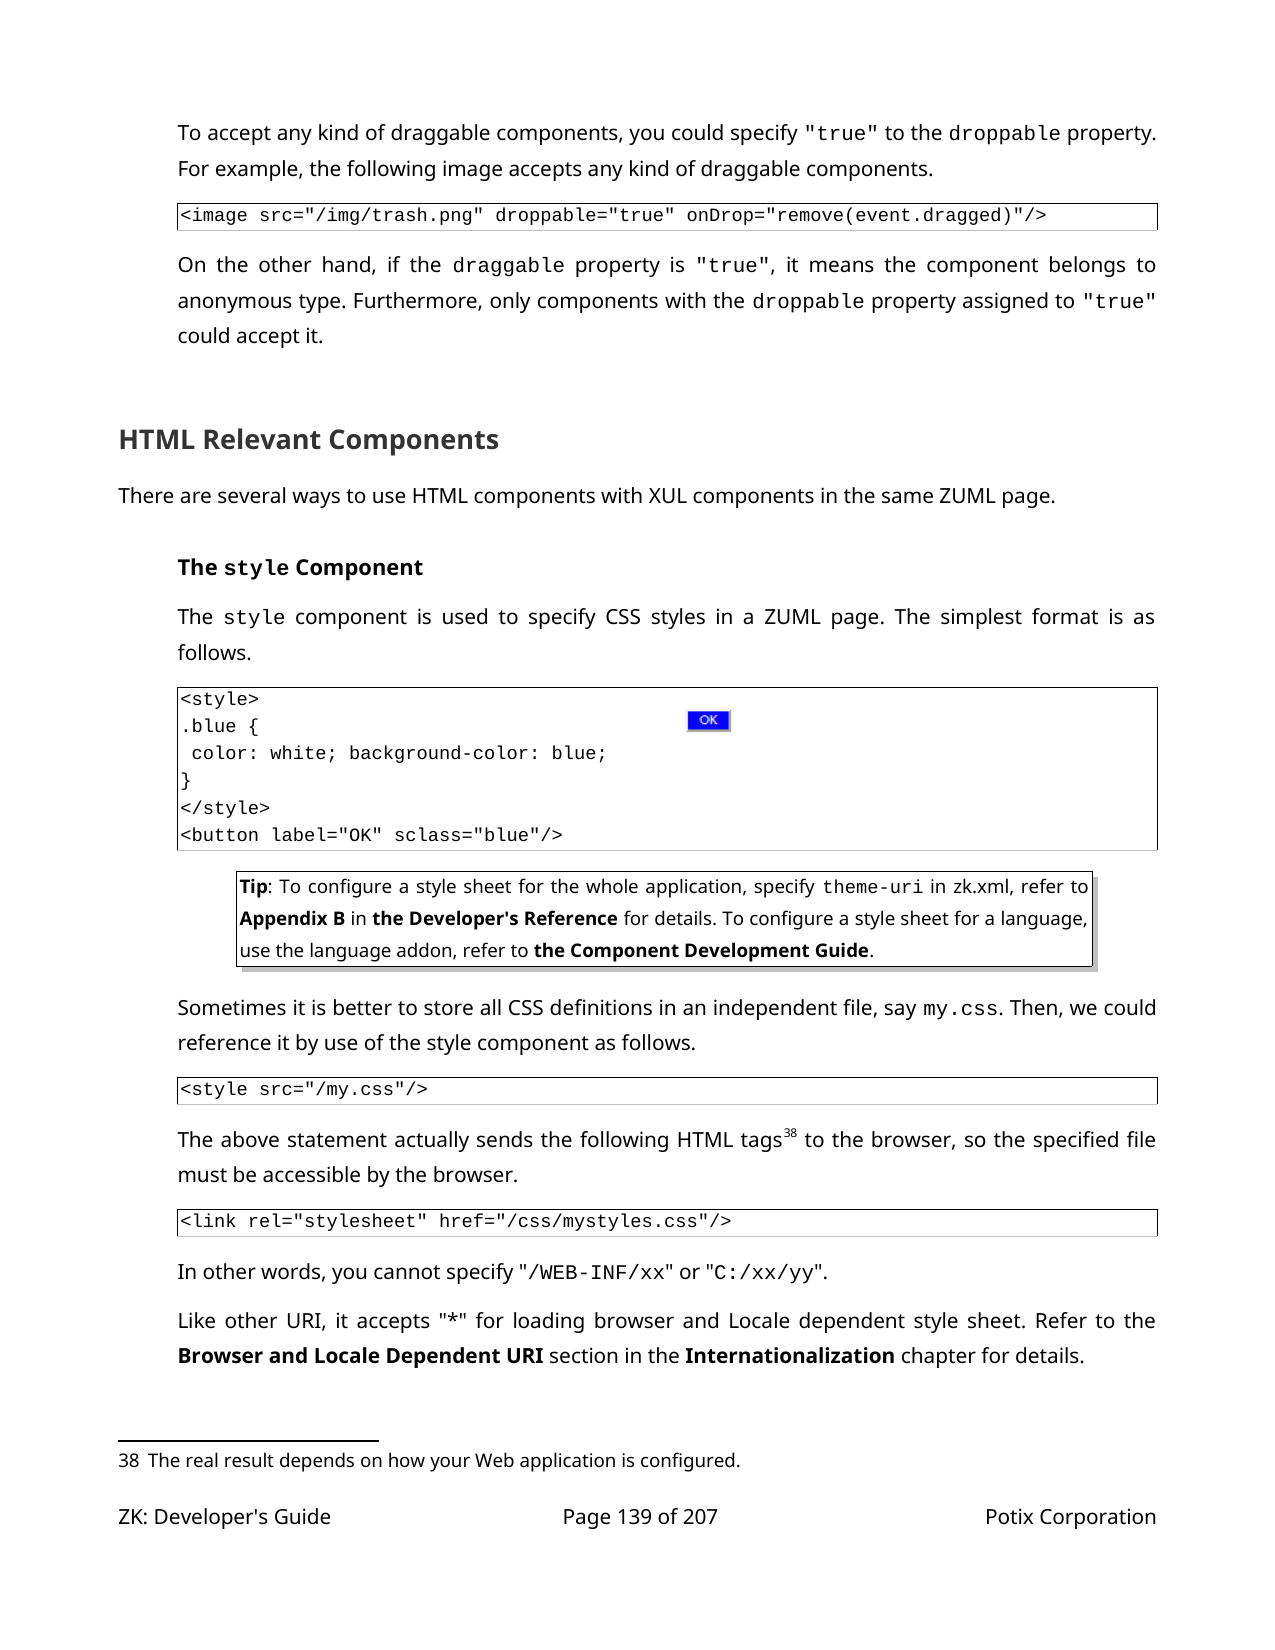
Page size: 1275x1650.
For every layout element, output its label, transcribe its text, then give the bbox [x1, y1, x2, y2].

picture [683, 706, 735, 736]
text <link rel="stylesheet" href="/css/mystyles.css"/> [178, 1210, 1157, 1236]
text color: white; background-color: blue; [178, 741, 1157, 765]
text The above statement actually sends the following HTML tags to the browser, so the specified file must be accessible by the browser. [177, 1125, 1157, 1188]
text To accept any kind of draggable components, you could specify "true" to the droppable property. For example, the following image accepts any kind of draggable components. [177, 118, 1157, 182]
text <image src="/img/trash.png" droppable="true" onDrop="remove(event.dragged)"/> [178, 204, 1157, 230]
text Like other URI, it accepts "*" for loading browser and Locale dependent style sheet. Refer to the Browser and Locale Dependent URI section in the Internationalization chapter for details. [177, 1306, 1157, 1369]
text The real result depends on how your Web application is configured. [118, 1447, 1157, 1473]
text .blue { [178, 714, 1157, 738]
text The style component is used to specify CSS styles in a ZUML page. The simplest format is as follows. [177, 602, 1157, 666]
text On the other hand, if the draggable property is "true", it means the component belongs to anonymous type. Furthermore, only components with the droppable property assigned to "true" could accept it. [177, 250, 1157, 350]
subtitle The style Component [177, 552, 1157, 582]
subtitle HTML Relevant Components [118, 421, 1157, 457]
text Tip: To configure a style sheet for the whole application, specify theme-uri in zk.xml, refer to Appendix B in the Developer's Reference for details. To configure a style sheet for a language, use the language addon, refer to the Component Development Guide. [237, 872, 1092, 966]
text <style src="/my.css"/> [178, 1078, 1157, 1104]
text <button label="OK" sclass="blue"/> [178, 823, 1157, 850]
text Sometimes it is better to store all CSS definitions in an independent file, say my.css. Then, we could reference it by use of the style component as follows. [177, 993, 1157, 1056]
text In other words, you cannot specify "/WEB-INF/xx" or "C:/xx/yy". [177, 1257, 1157, 1286]
text <style> [178, 688, 1157, 711]
text } [178, 768, 1157, 793]
text </style> [178, 796, 1157, 820]
text There are several ways to use HTML components with XUL components in the same ZUML page. [118, 481, 1157, 509]
